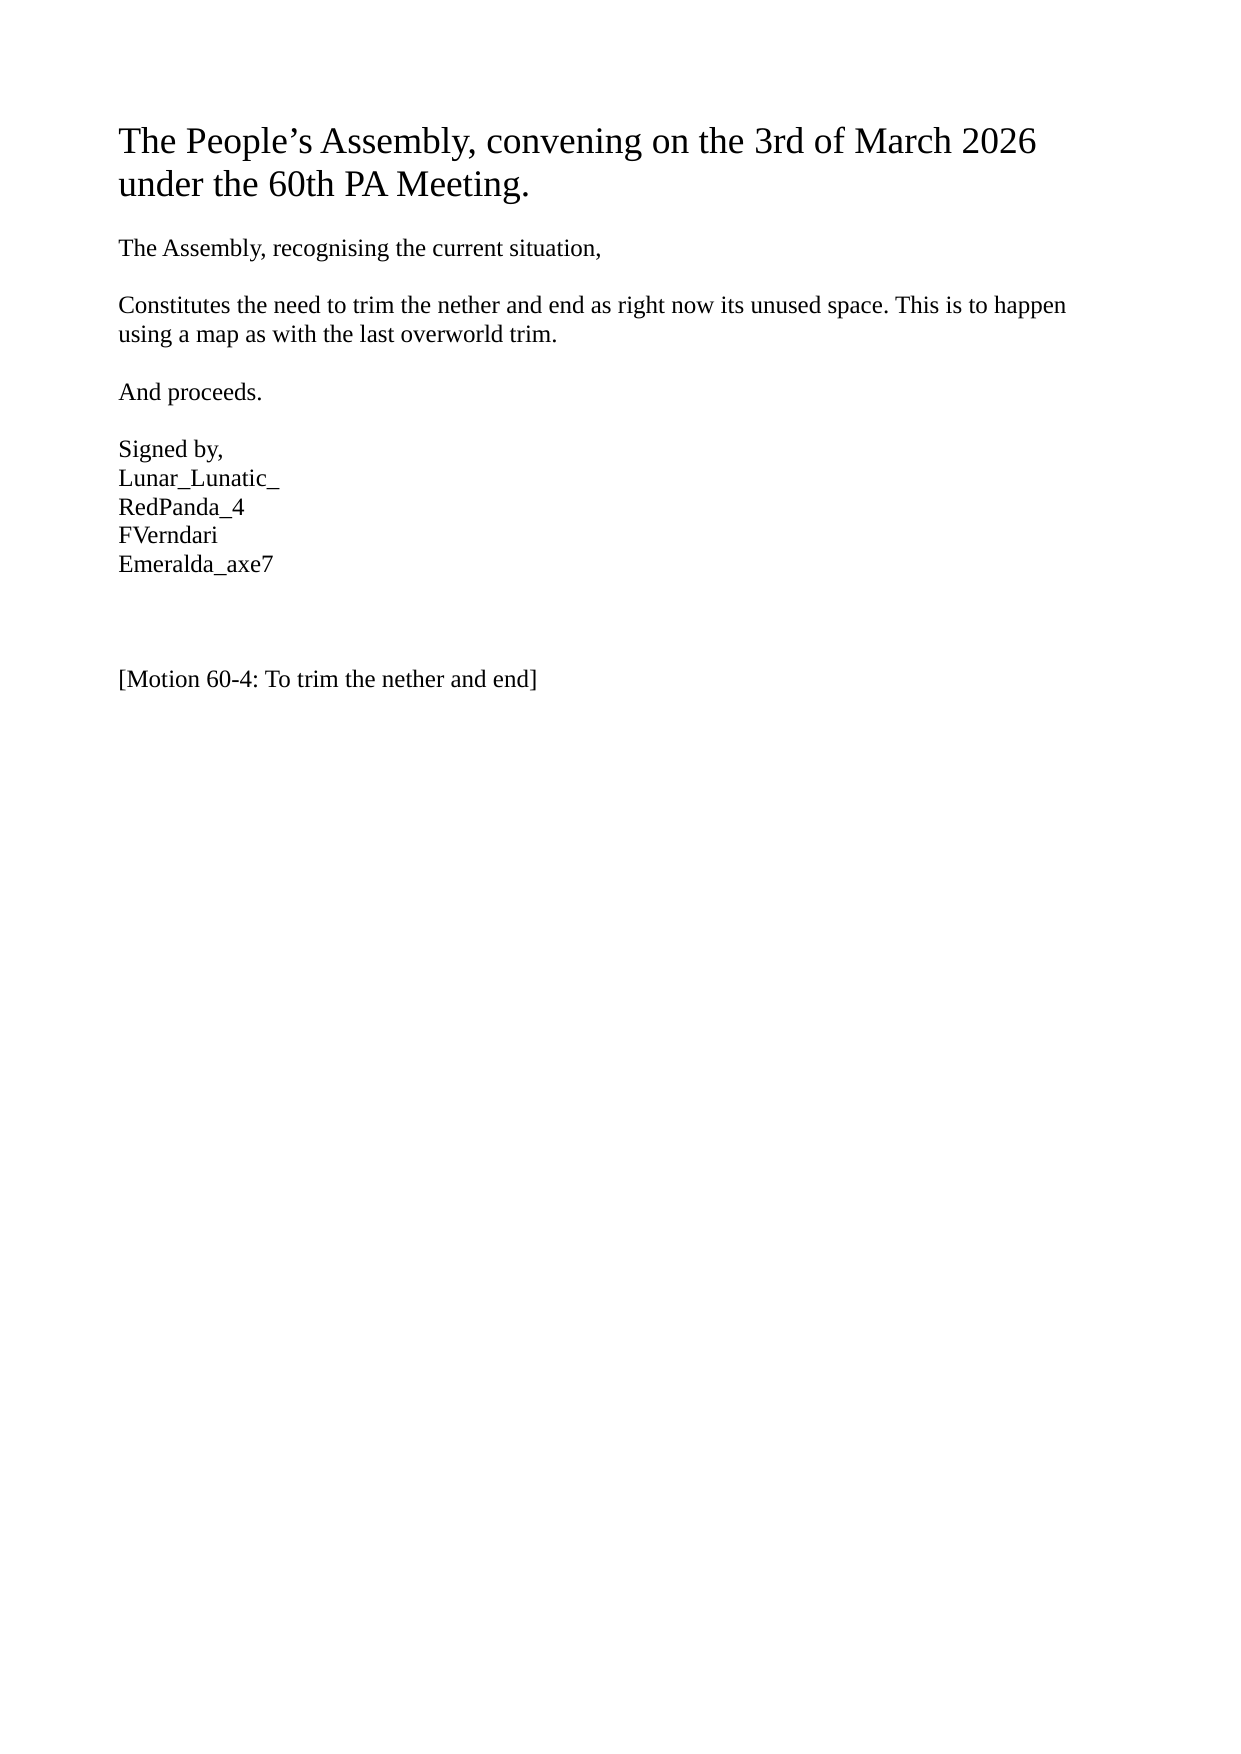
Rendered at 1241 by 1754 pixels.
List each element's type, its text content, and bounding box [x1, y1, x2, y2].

text And proceeds. [118, 377, 1122, 406]
text Emeralda_axe7 [118, 549, 1122, 578]
text Signed by, [118, 434, 1122, 463]
text Constitutes the need to trim the nether and end as right now its unused space. This is to happen using a map as with the last overworld trim. [118, 291, 1122, 348]
text Lunar_Lunatic_ [118, 463, 1122, 492]
text FVerndari [118, 521, 1122, 549]
text The People’s Assembly, convening on the 3rd of March 2026 under the 60th PA Meeting. [118, 118, 1122, 204]
text [Motion 60-4: To trim the nether and end] [118, 664, 1122, 693]
text The Assembly, recognising the current situation, [118, 233, 1122, 262]
text RedPanda_4 [118, 492, 1122, 521]
